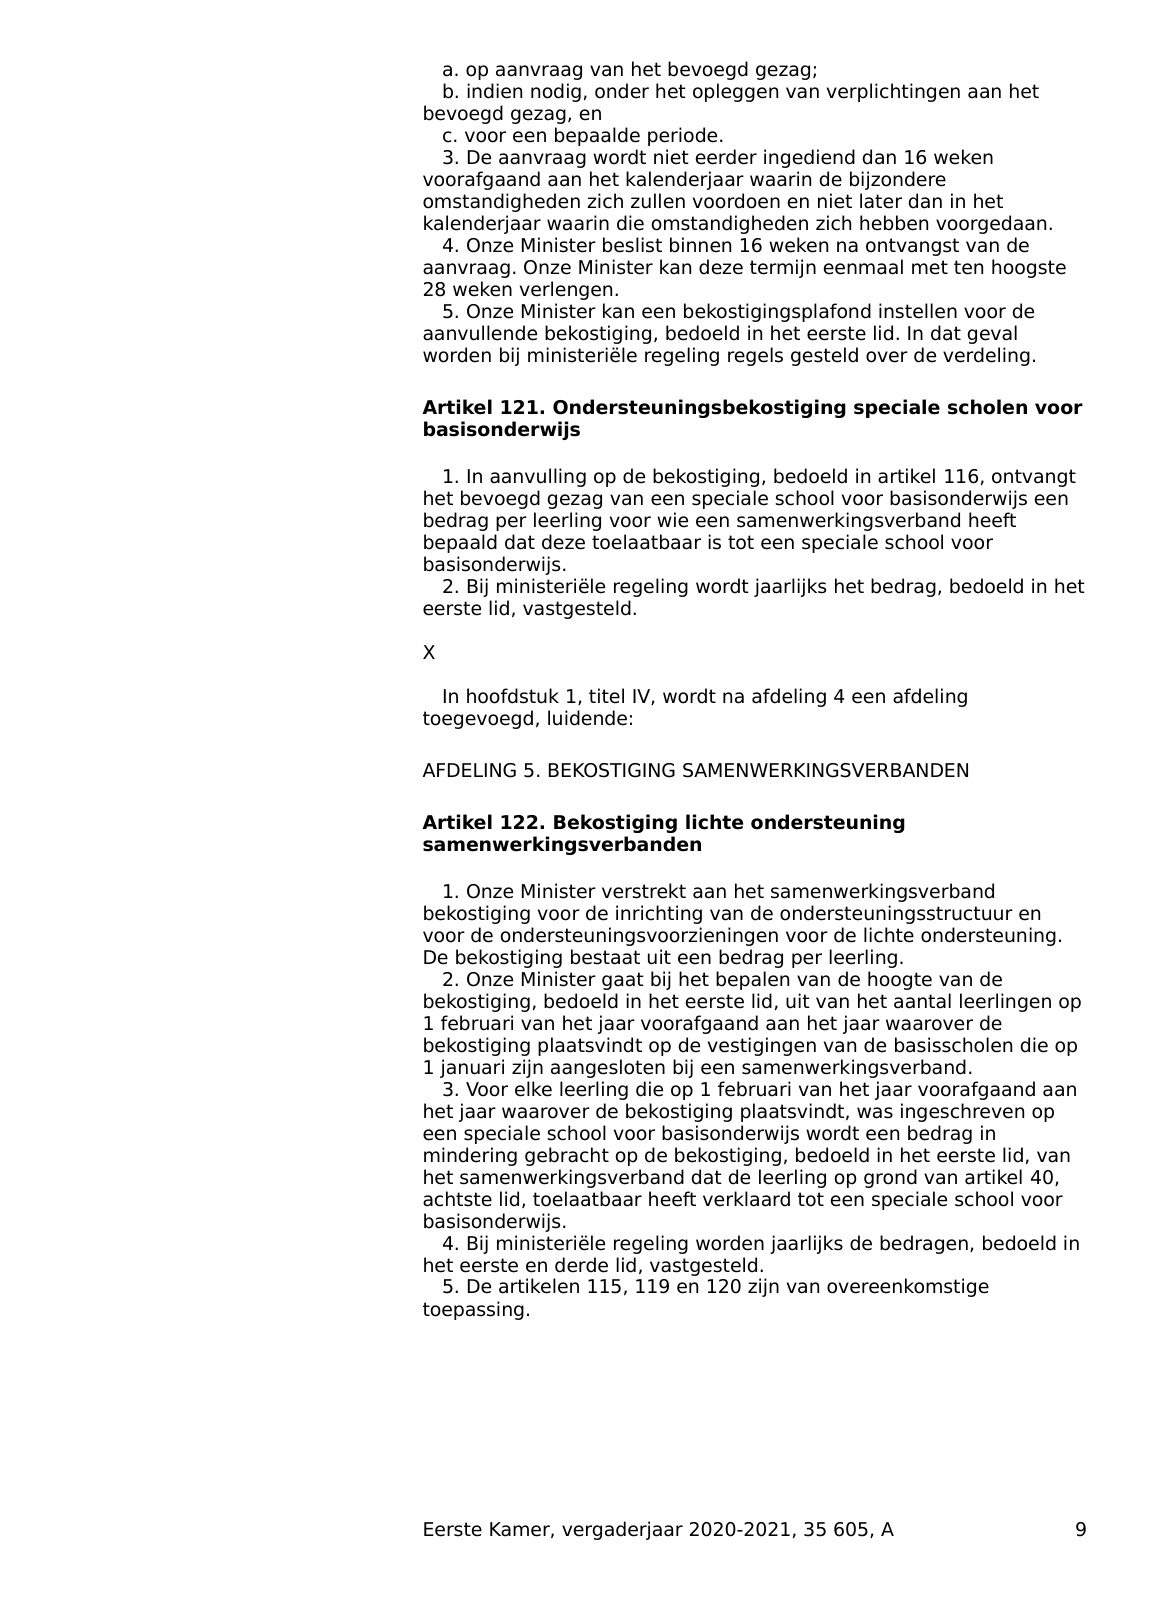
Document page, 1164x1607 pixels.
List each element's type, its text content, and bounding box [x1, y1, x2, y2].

subtitle Artikel 121. Ondersteuningsbekostiging speciale scholen voor basisonderwijs [422, 397, 1087, 441]
text c. voor een bepaalde periode. [422, 125, 1087, 147]
text 2. Onze Minister gaat bij het bepalen van de hoogte van de bekostiging, bedoeld in het eerste lid, uit van het aantal leerlingen op 1 februari van het jaar voorafgaand aan het jaar waarover de bekostiging plaatsvindt op de vestigingen van de basisscholen die op 1 januari zijn aangesloten bij een samenwerkingsverband. [422, 969, 1087, 1079]
text 5. De artikelen 115, 119 en 120 zijn van overeenkomstige toepassing. [422, 1276, 1087, 1320]
text In hoofdstuk 1, titel IV, wordt na afdeling 4 een afdeling toegevoegd, luidende: [422, 686, 1087, 730]
text X [422, 642, 1087, 664]
text 3. Voor elke leerling die op 1 februari van het jaar voorafgaand aan het jaar waarover de bekostiging plaatsvindt, was ingeschreven op een speciale school voor basisonderwijs wordt een bedrag in mindering gebracht op de bekostiging, bedoeld in het eerste lid, van het samenwerkingsverband dat de leerling op grond van artikel 40, achtste lid, toelaatbaar heeft verklaard tot een speciale school voor basisonderwijs. [422, 1079, 1087, 1232]
text 1. In aanvulling op de bekostiging, bedoeld in artikel 116, ontvangt het bevoegd gezag van een speciale school voor basisonderwijs een bedrag per leerling voor wie een samenwerkingsverband heeft bepaald dat deze toelaatbaar is tot een speciale school voor basisonderwijs. [422, 466, 1087, 576]
text a. op aanvraag van het bevoegd gezag; [422, 59, 1087, 81]
text 4. Bij ministeriële regeling worden jaarlijks de bedragen, bedoeld in het eerste en derde lid, vastgesteld. [422, 1232, 1087, 1276]
subtitle AFDELING 5. BEKOSTIGING SAMENWERKINGSVERBANDEN [422, 760, 1087, 782]
subtitle Artikel 122. Bekostiging lichte ondersteuning samenwerkingsverbanden [422, 812, 1087, 856]
text 4. Onze Minister beslist binnen 16 weken na ontvangst van de aanvraag. Onze Minister kan deze termijn eenmaal met ten hoogste 28 weken verlengen. [422, 235, 1087, 301]
text 2. Bij ministeriële regeling wordt jaarlijks het bedrag, bedoeld in het eerste lid, vastgesteld. [422, 576, 1087, 619]
text 5. Onze Minister kan een bekostigingsplafond instellen voor de aanvullende bekostiging, bedoeld in het eerste lid. In dat geval worden bij ministeriële regeling regels gesteld over de verdeling. [422, 301, 1087, 367]
text b. indien nodig, onder het opleggen van verplichtingen aan het bevoegd gezag, en [422, 81, 1087, 125]
text 3. De aanvraag wordt niet eerder ingediend dan 16 weken voorafgaand aan het kalenderjaar waarin de bijzondere omstandigheden zich zullen voordoen en niet later dan in het kalenderjaar waarin die omstandigheden zich hebben voorgedaan. [422, 147, 1087, 235]
text 1. Onze Minister verstrekt aan het samenwerkingsverband bekostiging voor de inrichting van de ondersteuningsstructuur en voor de ondersteuningsvoorzieningen voor de lichte ondersteuning. De bekostiging bestaat uit een bedrag per leerling. [422, 881, 1087, 969]
